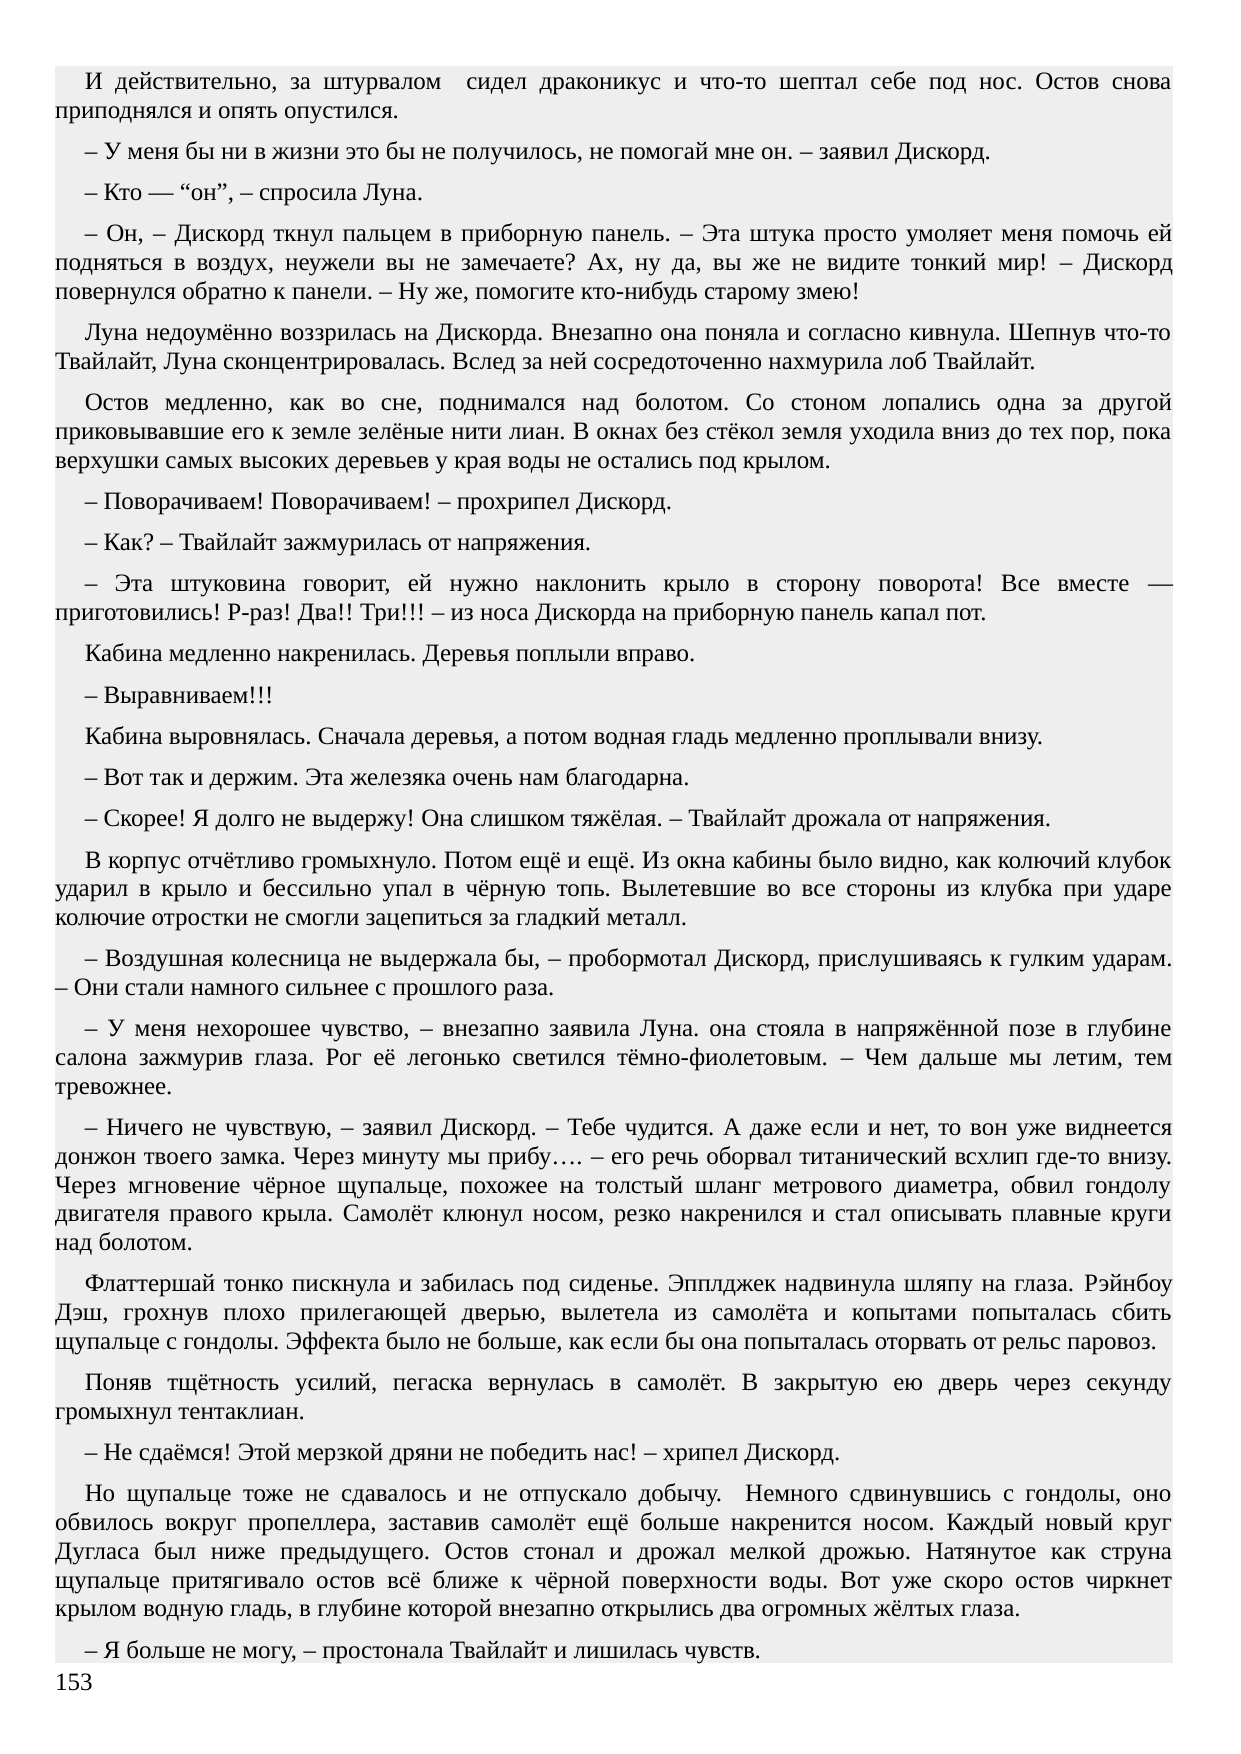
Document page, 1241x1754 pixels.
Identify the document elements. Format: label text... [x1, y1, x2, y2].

text – Кто — “он”, – спросила Луна. [55, 177, 1173, 206]
text – У меня нехорошее чувство, – внезапно заявила Луна. она стояла в напряжённой позе в глубине салона зажмурив глаза. Рог её легонько светился тёмно-фиолетовым. – Чем дальше мы летим, тем тревожнее. [55, 1013, 1173, 1100]
text Но щупальце тоже не сдавалось и не отпускало добычу. Немного сдвинувшись с гондолы, оно обвилось вокруг пропеллера, заставив самолёт ещё больше накренится носом. Каждый новый круг Дугласа был ниже предыдущего. Остов стонал и дрожал мелкой дрожью. Натянутое как струна щупальце притягивало остов всё ближе к чёрной поверхности воды. Вот уже скоро остов чиркнет крылом водную гладь, в глубине которой внезапно открылись два огромных жёлтых глаза. [55, 1478, 1173, 1622]
text Луна недоумённо воззрилась на Дискорда. Внезапно она поняла и согласно кивнула. Шепнув что-то Твайлайт, Луна сконцентрировалась. Вслед за ней сосредоточенно нахмурила лоб Твайлайт. [55, 317, 1173, 375]
text – Воздушная колесница не выдержала бы, – пробормотал Дискорд, прислушиваясь к гулким ударам. – Они стали намного сильнее с прошлого раза. [55, 943, 1173, 1001]
text – Не сдаёмся! Этой мерзкой дряни не победить нас! – хрипел Дискорд. [55, 1437, 1173, 1466]
text Флаттершай тонко пискнула и забилась под сиденье. Эпплджек надвинула шляпу на глаза. Рэйнбоу Дэш, грохнув плохо прилегающей дверью, вылетела из самолёта и копытами попыталась сбить щупальце с гондолы. Эффекта было не больше, как если бы она попыталась оторвать от рельс паровоз. [55, 1268, 1173, 1355]
text Остов медленно, как во сне, поднимался над болотом. Со стоном лопались одна за другой приковывавшие его к земле зелёные нити лиан. В окнах без стёкол земля уходила вниз до тех пор, пока верхушки самых высоких деревьев у края воды не остались под крылом. [55, 387, 1173, 473]
text – Выравниваем!!! [55, 680, 1173, 708]
text В корпус отчётливо громыхнуло. Потом ещё и ещё. Из окна кабины было видно, как колючий клубок ударил в крыло и бессильно упал в чёрную топь. Вылетевшие во все стороны из клубка при ударе колючие отростки не смогли зацепиться за гладкий металл. [55, 845, 1173, 931]
text Поняв тщётность усилий, пегаска вернулась в самолёт. В закрытую ею дверь через секунду громыхнул тентаклиан. [55, 1367, 1173, 1425]
text – Я больше не могу, – простонала Твайлайт и лишилась чувств. [55, 1635, 1173, 1663]
text – Как? – Твайлайт зажмурилась от напряжения. [55, 527, 1173, 556]
text – Поворачиваем! Поворачиваем! – прохрипел Дискорд. [55, 486, 1173, 515]
text – Ничего не чувствую, – заявил Дискорд. – Тебе чудится. А даже если и нет, то вон уже виднеется донжон твоего замка. Через минуту мы прибу…. – его речь оборвал титанический всхлип где-то внизу. Через мгновение чёрное щупальце, похожее на толстый шланг метрового диаметра, обвил гондолу двигателя правого крыла. Самолёт клюнул носом, резко накренился и стал описывать плавные круги над болотом. [55, 1112, 1173, 1256]
text Кабина выровнялась. Сначала деревья, а потом водная гладь медленно проплывали внизу. [55, 721, 1173, 750]
text – Вот так и держим. Эта железяка очень нам благодарна. [55, 762, 1173, 791]
text Кабина медленно накренилась. Деревья поплыли вправо. [55, 638, 1173, 667]
text – У меня бы ни в жизни это бы не получилось, не помогай мне он. – заявил Дискорд. [55, 136, 1173, 165]
text – Он, – Дискорд ткнул пальцем в приборную панель. – Эта штука просто умоляет меня помочь ей подняться в воздух, неужели вы не замечаете? Ах, ну да, вы же не видите тонкий мир! – Дискорд повернулся обратно к панели. – Ну же, помогите кто-нибудь старому змею! [55, 218, 1173, 305]
text – Эта штуковина говорит, ей нужно наклонить крыло в сторону поворота! Все вместе — приготовились! Р-раз! Два!! Три!!! – из носа Дискорда на приборную панель капал пот. [55, 568, 1173, 626]
text – Скорее! Я долго не выдержу! Она слишком тяжёлая. – Твайлайт дрожала от напряжения. [55, 803, 1173, 832]
text И действительно, за штурвалом сидел драконикус и что-то шептал себе под нос. Остов снова приподнялся и опять опустился. [55, 66, 1173, 123]
